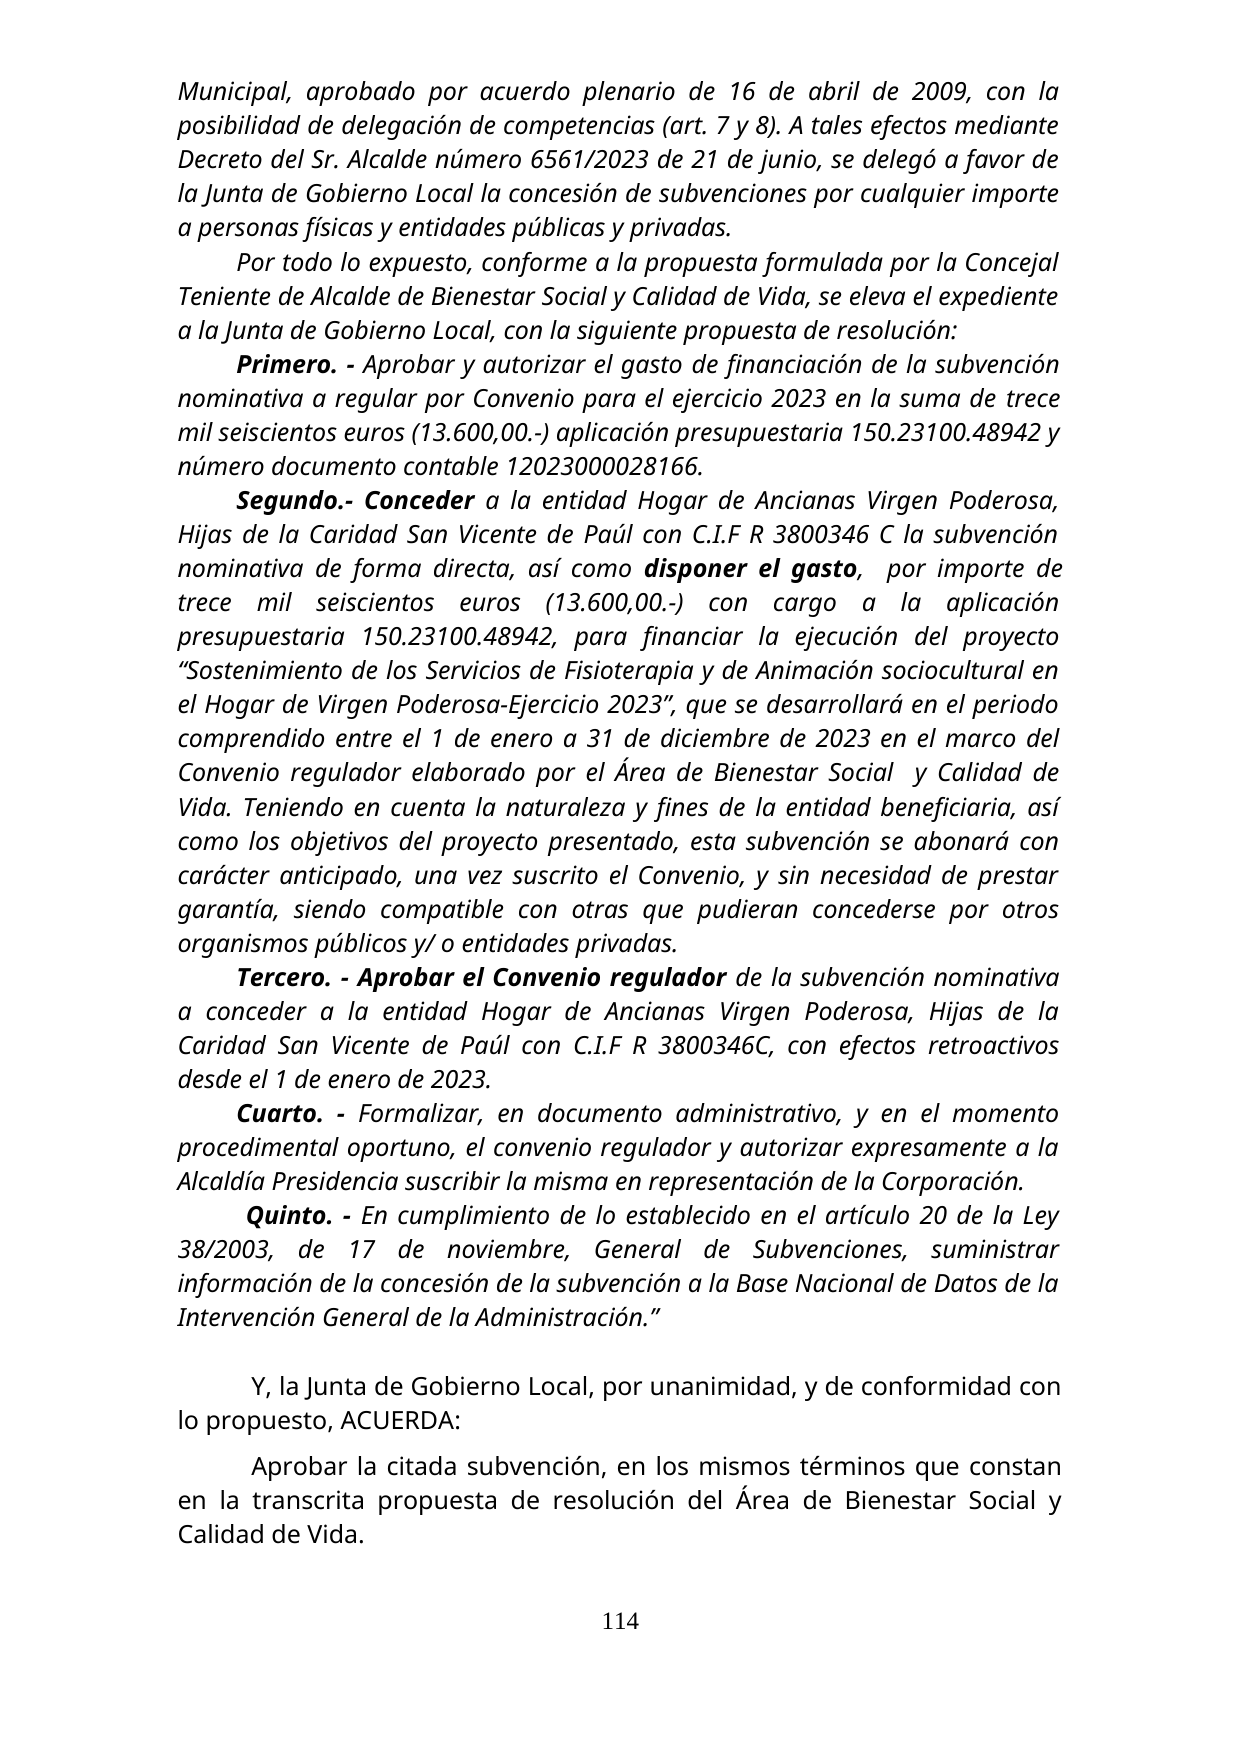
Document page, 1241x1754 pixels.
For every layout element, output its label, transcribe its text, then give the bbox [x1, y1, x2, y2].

text Aprobar la citada subvención, en los mismos términos que constan en la transcrita propuesta de resolución del Área de Bienestar Social y Calidad de Vida. [177, 1449, 1063, 1551]
text Cuarto. - Formalizar, en documento administrativo, y en el momento procedimental oportuno, el convenio regulador y autorizar expresamente a la Alcaldía Presidencia suscribir la misma en representación de la Corporación. [177, 1096, 1063, 1198]
text Por todo lo expuesto, conforme a la propuesta formulada por la Concejal Teniente de Alcalde de Bienestar Social y Calidad de Vida, se eleva el expediente a la Junta de Gobierno Local, con la siguiente propuesta de resolución: [177, 244, 1063, 346]
text Quinto. - En cumplimiento de lo establecido en el artículo 20 de la Ley 38/2003, de 17 de noviembre, General de Subvenciones, suministrar información de la concesión de la subvención a la Base Nacional de Datos de la Intervención General de la Administración.” [177, 1198, 1063, 1334]
text Primero. - Aprobar y autorizar el gasto de financiación de la subvención nominativa a regular por Convenio para el ejercicio 2023 en la suma de trece mil seiscientos euros (13.600,00.-) aplicación presupuestaria 150.23100.48942 y número documento contable 12023000028166. [177, 346, 1063, 483]
text Segundo.- Conceder a la entidad Hogar de Ancianas Virgen Poderosa, Hijas de la Caridad San Vicente de Paúl con C.I.F R 3800346 C la subvención nominativa de forma directa, así como disponer el gasto, por importe de trece mil seiscientos euros (13.600,00.-) con cargo a la aplicación presupuestaria 150.23100.48942, para financiar la ejecución del proyecto “Sostenimiento de los Servicios de Fisioterapia y de Animación sociocultural en el Hogar de Virgen Poderosa-Ejercicio 2023”, que se desarrollará en el periodo comprendido entre el 1 de enero a 31 de diciembre de 2023 en el marco del Convenio regulador elaborado por el Área de Bienestar Social y Calidad de Vida. Teniendo en cuenta la naturaleza y fines de la entidad beneficiaria, así como los objetivos del proyecto presentado, esta subvención se abonará con carácter anticipado, una vez suscrito el Convenio, y sin necesidad de prestar garantía, siendo compatible con otras que pudieran concederse por otros organismos públicos y/ o entidades privadas. [177, 483, 1063, 959]
text Tercero. - Aprobar el Convenio regulador de la subvención nominativa a conceder a la entidad Hogar de Ancianas Virgen Poderosa, Hijas de la Caridad San Vicente de Paúl con C.I.F R 3800346C, con efectos retroactivos desde el 1 de enero de 2023. [177, 959, 1063, 1096]
text Y, la Junta de Gobierno Local, por unanimidad, y de conformidad con lo propuesto, ACUERDA: [177, 1368, 1063, 1436]
text Municipal, aprobado por acuerdo plenario de 16 de abril de 2009, con la posibilidad de delegación de competencias (art. 7 y 8). A tales efectos mediante Decreto del Sr. Alcalde número 6561/2023 de 21 de junio, se delegó a favor de la Junta de Gobierno Local la concesión de subvenciones por cualquier importe a personas físicas y entidades públicas y privadas. [177, 74, 1063, 244]
